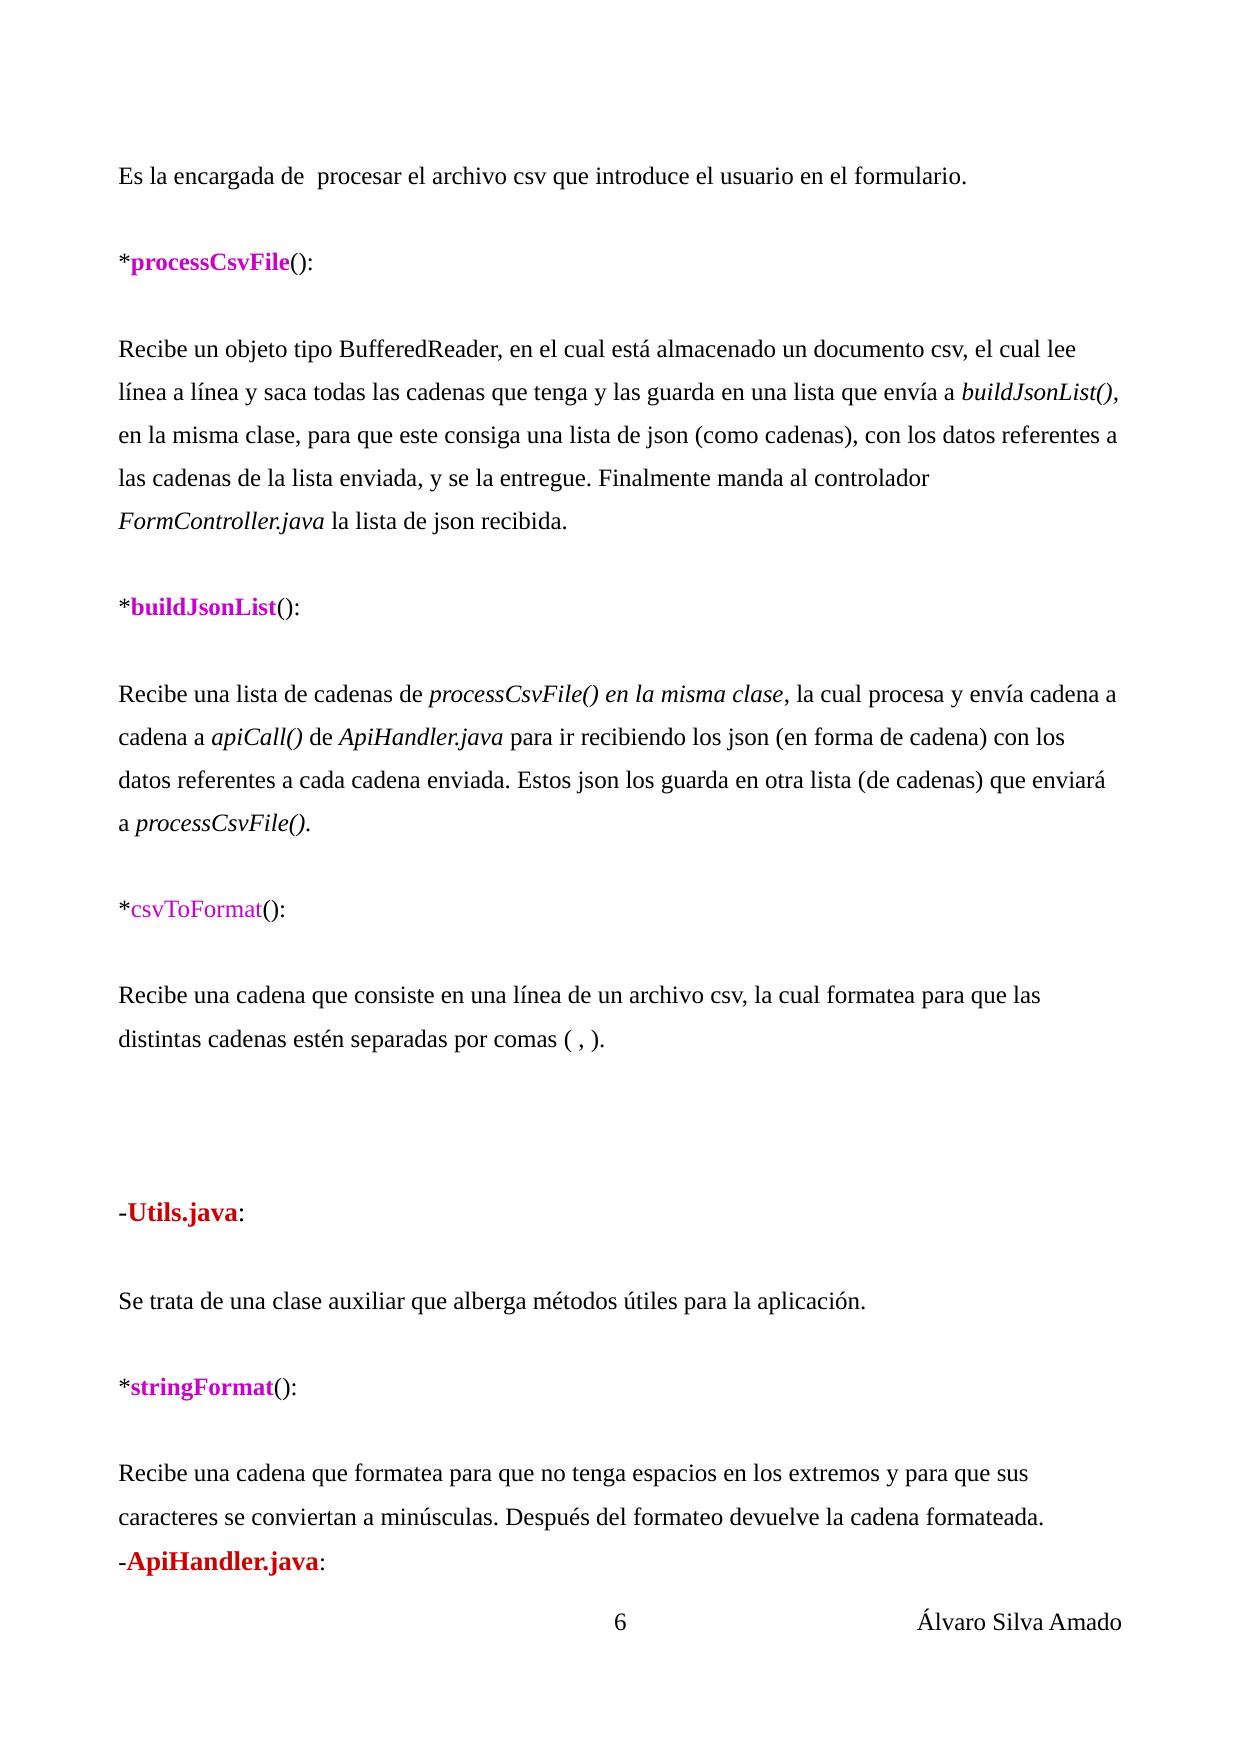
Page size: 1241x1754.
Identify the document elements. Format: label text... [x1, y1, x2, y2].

text *stringFormat(): [118, 1372, 1122, 1401]
text Recibe un objeto tipo BufferedReader, en el cual está almacenado un documento csv, el cual lee línea a línea y saca todas las cadenas que tenga y las guarda en una lista que envía a buildJsonList(), en la misma clase, para que este consiga una lista de json (como cadenas), con los datos referentes a las cadenas de la lista enviada, y se la entregue. Finalmente manda al controlador FormController.java la lista de json recibida. [118, 334, 1122, 535]
text Recibe una lista de cadenas de processCsvFile() en la misma clase, la cual procesa y envía cadena a cadena a apiCall() de ApiHandler.java para ir recibiendo los json (en forma de cadena) con los datos referentes a cada cadena enviada. Estos json los guarda en otra lista (de cadenas) que enviará a processCsvFile(). [118, 679, 1122, 837]
text -ApiHandler.java: [118, 1545, 1122, 1576]
text -Utils.java: [118, 1196, 1122, 1227]
text Se trata de una clase auxiliar que alberga métodos útiles para la aplicación. [118, 1286, 1122, 1315]
text *buildJsonList(): [118, 592, 1122, 621]
text Es la encargada de procesar el archivo csv que introduce el usuario en el formulario. [118, 161, 1122, 190]
text *csvToFormat(): [118, 894, 1122, 923]
text Recibe una cadena que formatea para que no tenga espacios en los extremos y para que sus caracteres se conviertan a minúsculas. Después del formateo devuelve la cadena formateada. [118, 1458, 1122, 1530]
text *processCsvFile(): [118, 247, 1122, 276]
text Recibe una cadena que consiste en una línea de un archivo csv, la cual formatea para que las distintas cadenas estén separadas por comas ( , ). [118, 981, 1122, 1052]
